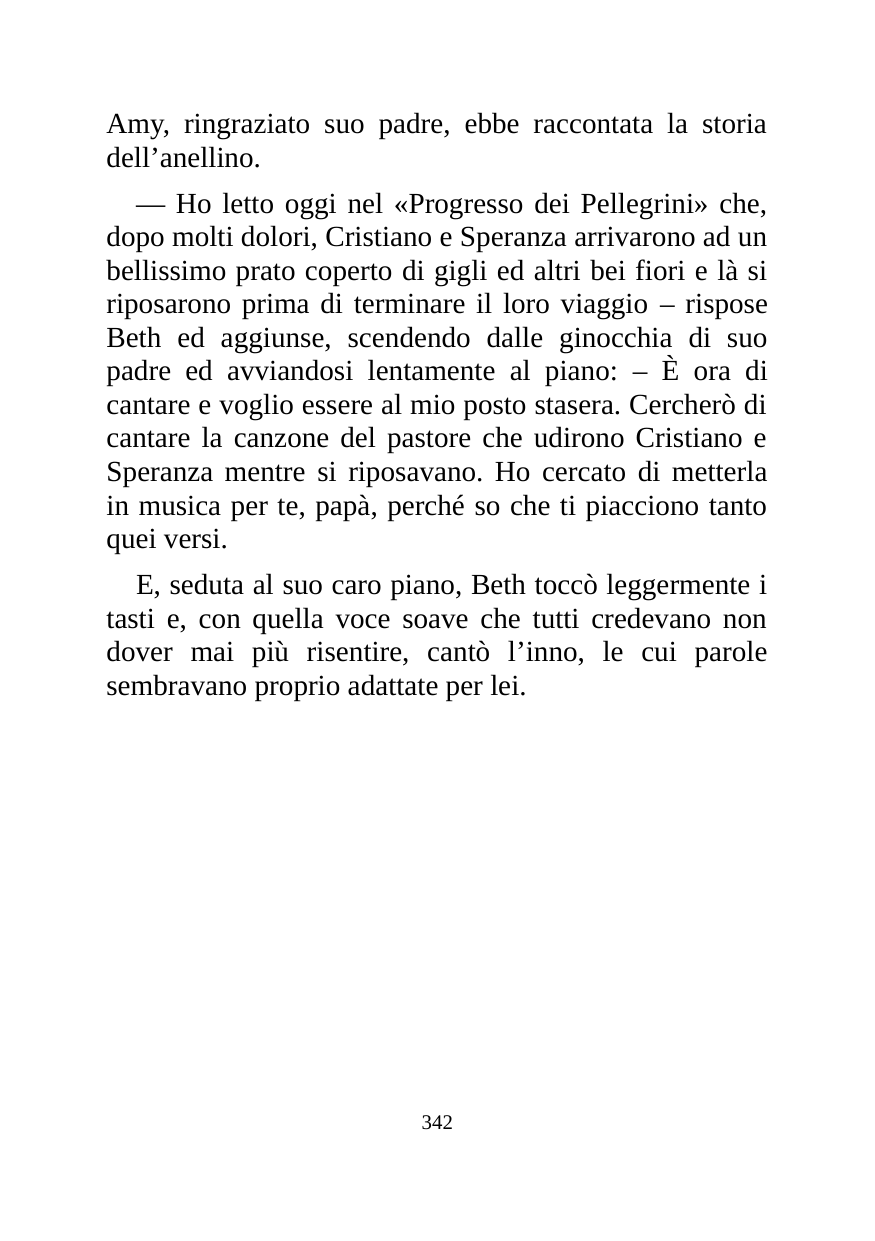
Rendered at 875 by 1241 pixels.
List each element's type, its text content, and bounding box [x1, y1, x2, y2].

text — Ho letto oggi nel «Progresso dei Pellegrini» che, dopo molti dolori, Cristiano e Speranza arrivarono ad un bellissimo prato coperto di gigli ed altri bei fiori e là si riposarono prima di terminare il loro viaggio – rispose Beth ed aggiunse, scendendo dalle ginocchia di suo padre ed avviandosi lentamente al piano: – È ora di cantare e voglio essere al mio posto stasera. Cercherò di cantare la canzone del pastore che udirono Cristiano e Speranza mentre si riposavano. Ho cercato di metterla in musica per te, papà, perché so che ti piacciono tanto quei versi. [106, 186, 768, 555]
text E, seduta al suo caro piano, Beth toccò leggermente i tasti e, con quella voce soave che tutti credevano non dover mai più risentire, cantò l’inno, le cui parole sembravano proprio adattate per lei. [106, 567, 768, 701]
text Amy, ringraziato suo padre, ebbe raccontata la storia dell’anellino. [106, 106, 768, 173]
